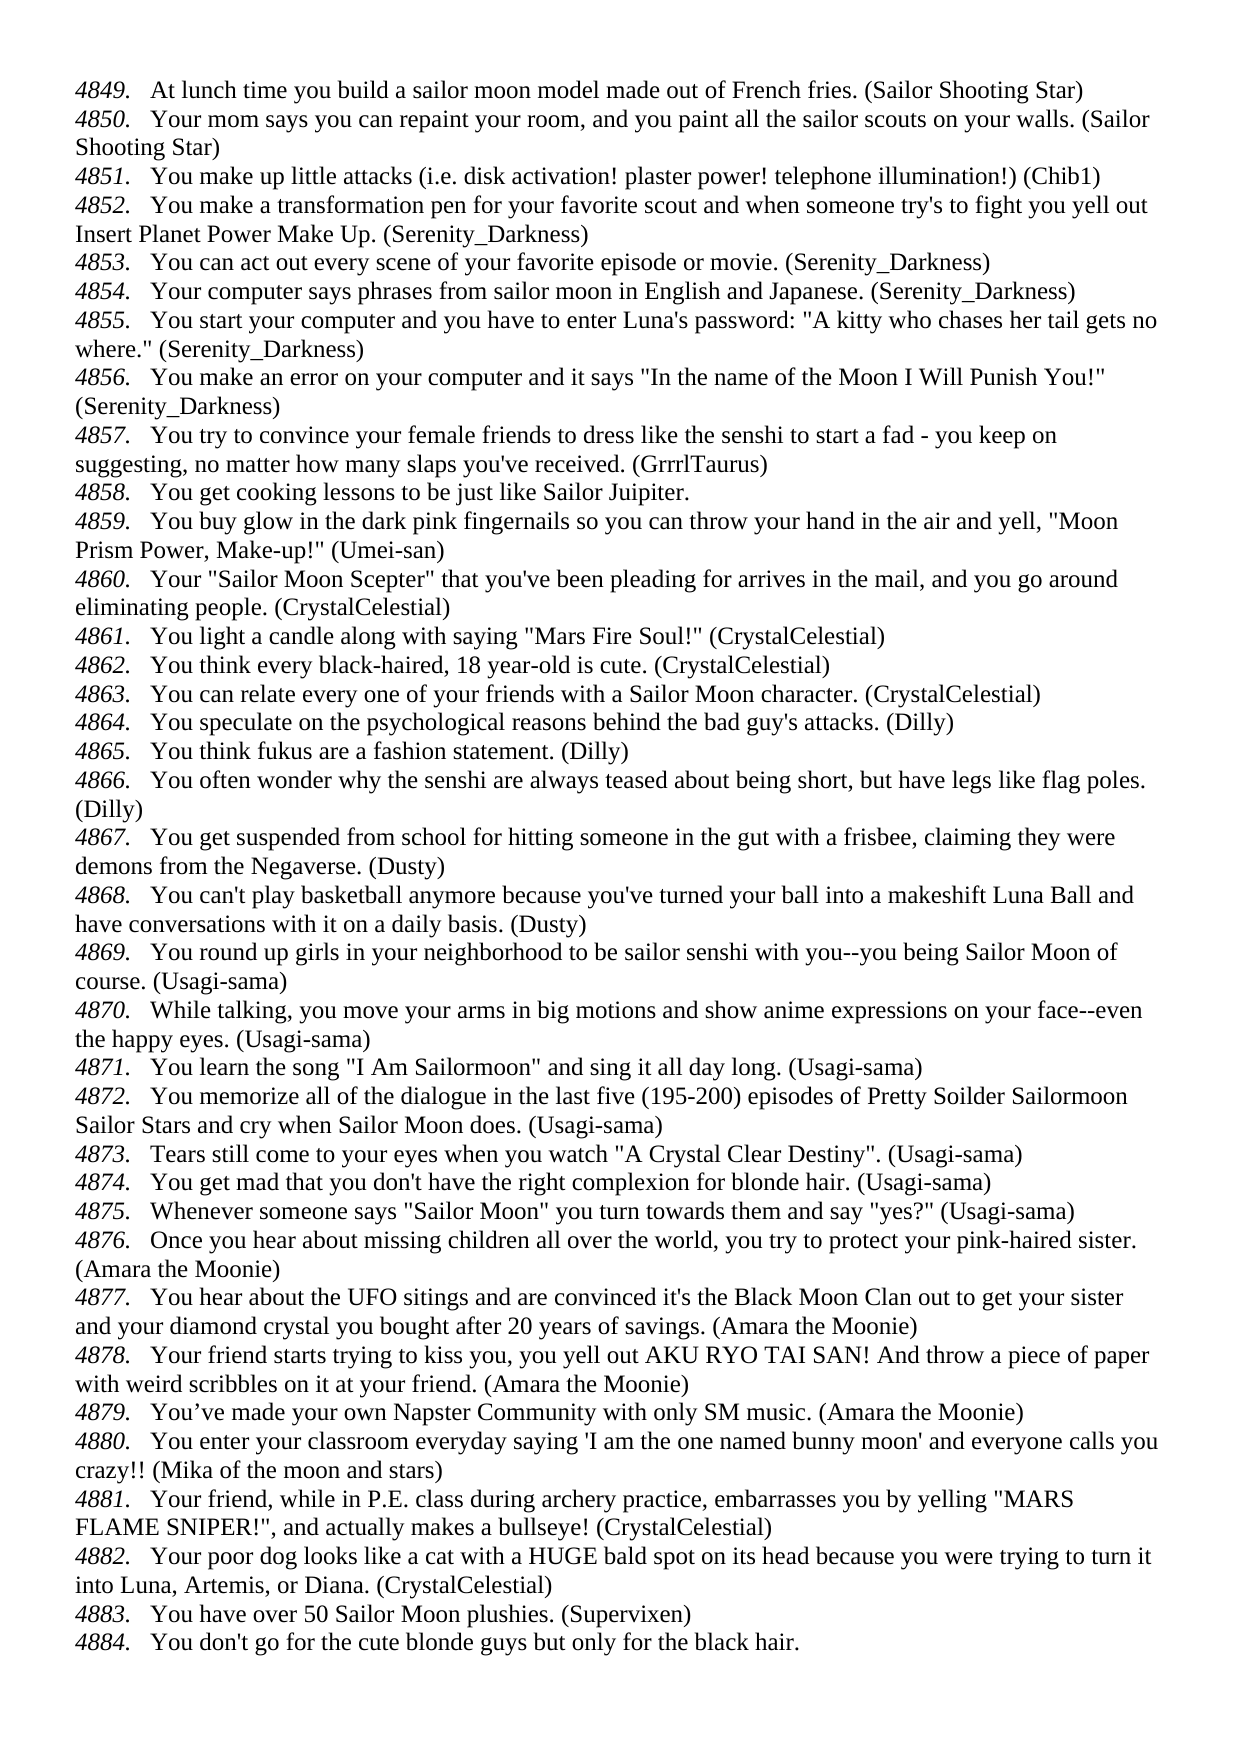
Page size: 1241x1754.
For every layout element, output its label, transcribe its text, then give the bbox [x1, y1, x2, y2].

list You buy glow in the dark pink fingernails so you can throw your hand in the air and yell, "Moon Prism Power, Make-up!" (Umei-san) [75, 506, 1165, 564]
list You try to convince your female friends to dress like the senshi to start a fad - you keep on suggesting, no matter how many slaps you've received. (GrrrlTaurus) [75, 420, 1165, 477]
list You speculate on the psychological reasons behind the bad guy's attacks. (Dilly) [75, 707, 1165, 736]
list At lunch time you build a sailor moon model made out of French fries. (Sailor Shooting Star) [75, 75, 1165, 104]
list Your mom says you can repaint your room, and you paint all the sailor scouts on your walls. (Sailor Shooting Star) [75, 104, 1165, 161]
list Once you hear about missing children all over the world, you try to protect your pink-haired sister. (Amara the Moonie) [75, 1225, 1165, 1282]
list You’ve made your own Napster Community with only SM music. (Amara the Moonie) [75, 1397, 1165, 1426]
list While talking, you move your arms in big motions and show anime expressions on your face--even the happy eyes. (Usagi-sama) [75, 995, 1165, 1052]
list You get cooking lessons to be just like Sailor Juipiter. [75, 477, 1165, 506]
list Your "Sailor Moon Scepter" that you've been pleading for arrives in the mail, and you go around eliminating people. (CrystalCelestial) [75, 564, 1165, 621]
list You make an error on your computer and it says "In the name of the Moon I Will Punish You!" (Serenity_Darkness) [75, 362, 1165, 420]
list You often wonder why the senshi are always teased about being short, but have legs like flag poles. (Dilly) [75, 765, 1165, 822]
list Your friend starts trying to kiss you, you yell out AKU RYO TAI SAN! And throw a piece of paper with weird scribbles on it at your friend. (Amara the Moonie) [75, 1340, 1165, 1397]
list You enter your classroom everyday saying 'I am the one named bunny moon' and everyone calls you crazy!! (Mika of the moon and stars) [75, 1426, 1165, 1484]
list You make a transformation pen for your favorite scout and when someone try's to fight you yell out Insert Planet Power Make Up. (Serenity_Darkness) [75, 190, 1165, 247]
list You have over 50 Sailor Moon plushies. (Supervixen) [75, 1599, 1165, 1627]
list You memorize all of the dialogue in the last five (195-200) episodes of Pretty Soilder Sailormoon Sailor Stars and cry when Sailor Moon does. (Usagi-sama) [75, 1081, 1165, 1139]
list You can act out every scene of your favorite episode or movie. (Serenity_Darkness) [75, 247, 1165, 276]
list You think fukus are a fashion statement. (Dilly) [75, 736, 1165, 765]
list You learn the song "I Am Sailormoon" and sing it all day long. (Usagi-sama) [75, 1052, 1165, 1081]
list You can relate every one of your friends with a Sailor Moon character. (CrystalCelestial) [75, 679, 1165, 707]
list You think every black-haired, 18 year-old is cute. (CrystalCelestial) [75, 650, 1165, 679]
list Your friend, while in P.E. class during archery practice, embarrasses you by yelling "MARS FLAME SNIPER!", and actually makes a bullseye! (CrystalCelestial) [75, 1484, 1165, 1541]
list You can't play basketball anymore because you've turned your ball into a makeshift Luna Ball and have conversations with it on a daily basis. (Dusty) [75, 880, 1165, 937]
list Your poor dog looks like a cat with a HUGE bald spot on its head because you were trying to turn it into Luna, Artemis, or Diana. (CrystalCelestial) [75, 1541, 1165, 1599]
list Your computer says phrases from sailor moon in English and Japanese. (Serenity_Darkness) [75, 276, 1165, 305]
list Tears still come to your eyes when you watch "A Crystal Clear Destiny". (Usagi-sama) [75, 1139, 1165, 1167]
list You hear about the UFO sitings and are convinced it's the Black Moon Clan out to get your sister and your diamond crystal you bought after 20 years of savings. (Amara the Moonie) [75, 1282, 1165, 1340]
list You light a candle along with saying "Mars Fire Soul!" (CrystalCelestial) [75, 621, 1165, 650]
list You start your computer and you have to enter Luna's password: "A kitty who chases her tail gets no where." (Serenity_Darkness) [75, 305, 1165, 362]
list You get mad that you don't have the right complexion for blonde hair. (Usagi-sama) [75, 1167, 1165, 1196]
list You get suspended from school for hitting someone in the gut with a frisbee, claiming they were demons from the Negaverse. (Dusty) [75, 822, 1165, 880]
list Whenever someone says "Sailor Moon" you turn towards them and say "yes?" (Usagi-sama) [75, 1196, 1165, 1225]
list You don't go for the cute blonde guys but only for the black hair. [75, 1627, 1165, 1656]
list You round up girls in your neighborhood to be sailor senshi with you--you being Sailor Moon of course. (Usagi-sama) [75, 937, 1165, 995]
list You make up little attacks (i.e. disk activation! plaster power! telephone illumination!) (Chib1) [75, 161, 1165, 190]
